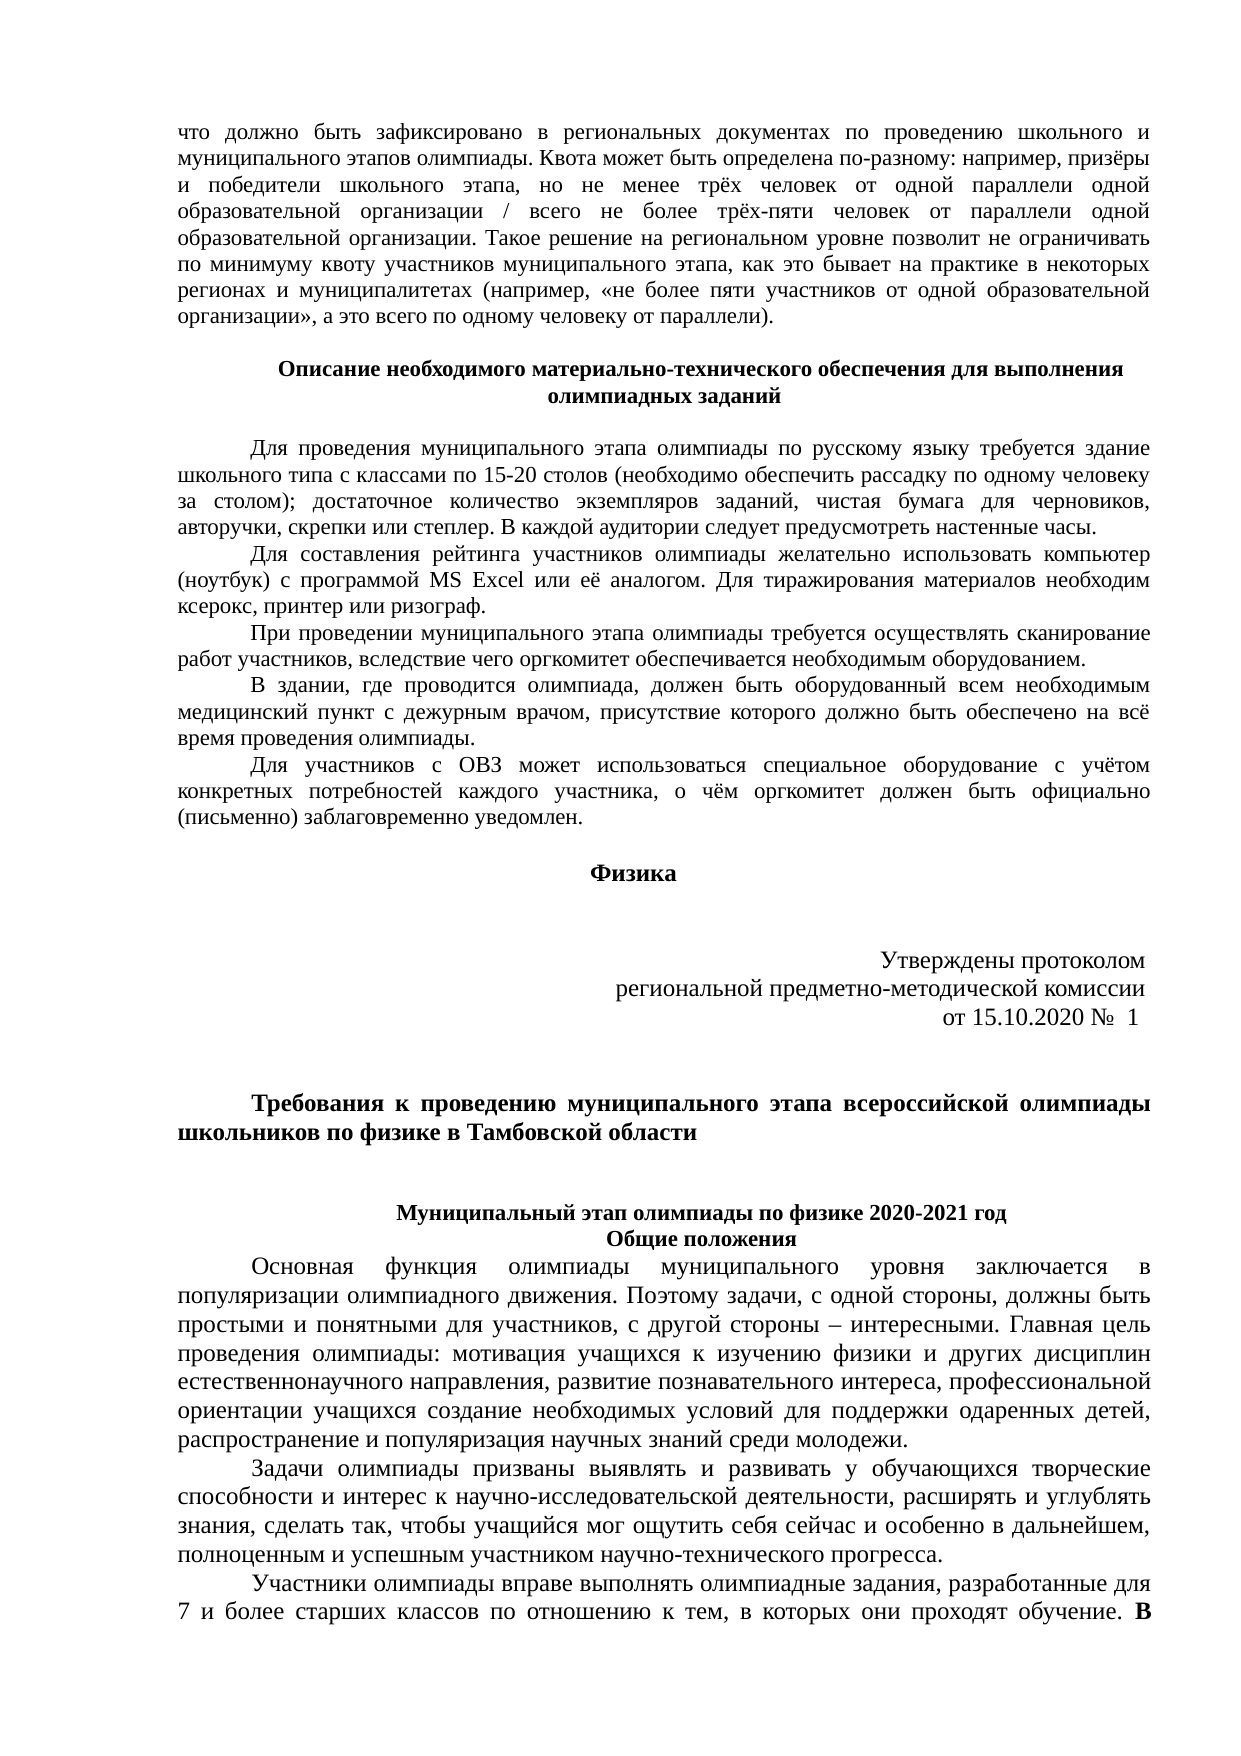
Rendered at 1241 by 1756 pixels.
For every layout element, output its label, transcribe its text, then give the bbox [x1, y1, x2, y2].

text Требования к проведению муниципального этапа всероссийской олимпиады школьников по физике в Тамбовской области [177, 1088, 1152, 1146]
text Описание необходимого материально-технического обеспечения для выполнения олимпиадных заданий [177, 355, 1152, 408]
text В здании, где проводится олимпиада, должен быть оборудованный всем необходимым медицинский пункт с дежурным врачом, присутствие которого должно быть обеспечено на всё время проведения олимпиады. [177, 672, 1152, 751]
text Для участников с ОВЗ может использоваться специальное оборудование с учётом конкретных потребностей каждого участника, о чём оргкомитет должен быть официально (письменно) заблаговременно уведомлен. [177, 751, 1152, 830]
text При проведении муниципального этапа олимпиады требуется осуществлять сканирование работ участников, вследствие чего оргкомитет обеспечивается необходимым оборудованием. [177, 619, 1152, 672]
subtitle Общие положения [177, 1225, 1152, 1251]
text Для проведения муниципального этапа олимпиады по русскому языку требуется здание школьного типа с классами по 15-20 столов (необходимо обеспечить рассадку по одному человеку за столом); достаточное количество экземпляров заданий, чистая бумага для черновиков, авторучки, скрепки или степлер. В каждой аудитории следует предусмотреть настенные часы. [177, 434, 1152, 540]
text что должно быть зафиксировано в региональных документах по проведению школьного и муниципального этапов олимпиады. Квота может быть определена по-разному: например, призёры и победители школьного этапа, но не менее трёх человек от одной параллели одной образовательной организации / всего не более трёх-пяти человек от параллели одной образовательной организации. Такое решение на региональном уровне позволит не ограничивать по минимуму квоту участников муниципального этапа, как это бывает на практике в некоторых регионах и муниципалитетах (например, «не более пяти участников от одной образовательной организации», а это всего по одному человеку от параллели). [177, 118, 1152, 329]
text Физика [177, 858, 1152, 887]
subtitle Муниципальный этап олимпиады по физике 2020-2021 год [177, 1199, 1152, 1225]
text региональной предметно-методической комиссии [177, 973, 1152, 1002]
text Участники олимпиады вправе выполнять олимпиадные задания, разработанные для 7 и более старших классов по отношению к тем, в которых они проходят обучение. В [177, 1568, 1152, 1625]
text Утверждены протоколом [177, 945, 1152, 973]
text Основная функция олимпиады муниципального уровня заключается в популяризации олимпиадного движения. Поэтому задачи, с одной стороны, должны быть простыми и понятными для участников, с другой стороны – интересными. Главная цель проведения олимпиады: мотивация учащихся к изучению физики и других дисциплин естественнонаучного направления, развитие познавательного интереса, профессиональной ориентации учащихся создание необходимых условий для поддержки одаренных детей, распространение и популяризация научных знаний среди молодежи. [177, 1251, 1152, 1453]
text Для составления рейтинга участников олимпиады желательно использовать компьютер (ноутбук) с программой MS Excel или её аналогом. Для тиражирования материалов необходим ксерокс, принтер или ризограф. [177, 540, 1152, 619]
text Задачи олимпиады призваны выявлять и развивать у обучающихся творческие способности и интерес к научно-исследовательской деятельности, расширять и углублять знания, сделать так, чтобы учащийся мог ощутить себя сейчас и особенно в дальнейшем, полноценным и успешным участником научно-технического прогресса. [177, 1453, 1152, 1568]
text от 15.10.2020 № 1 [177, 1002, 1152, 1031]
